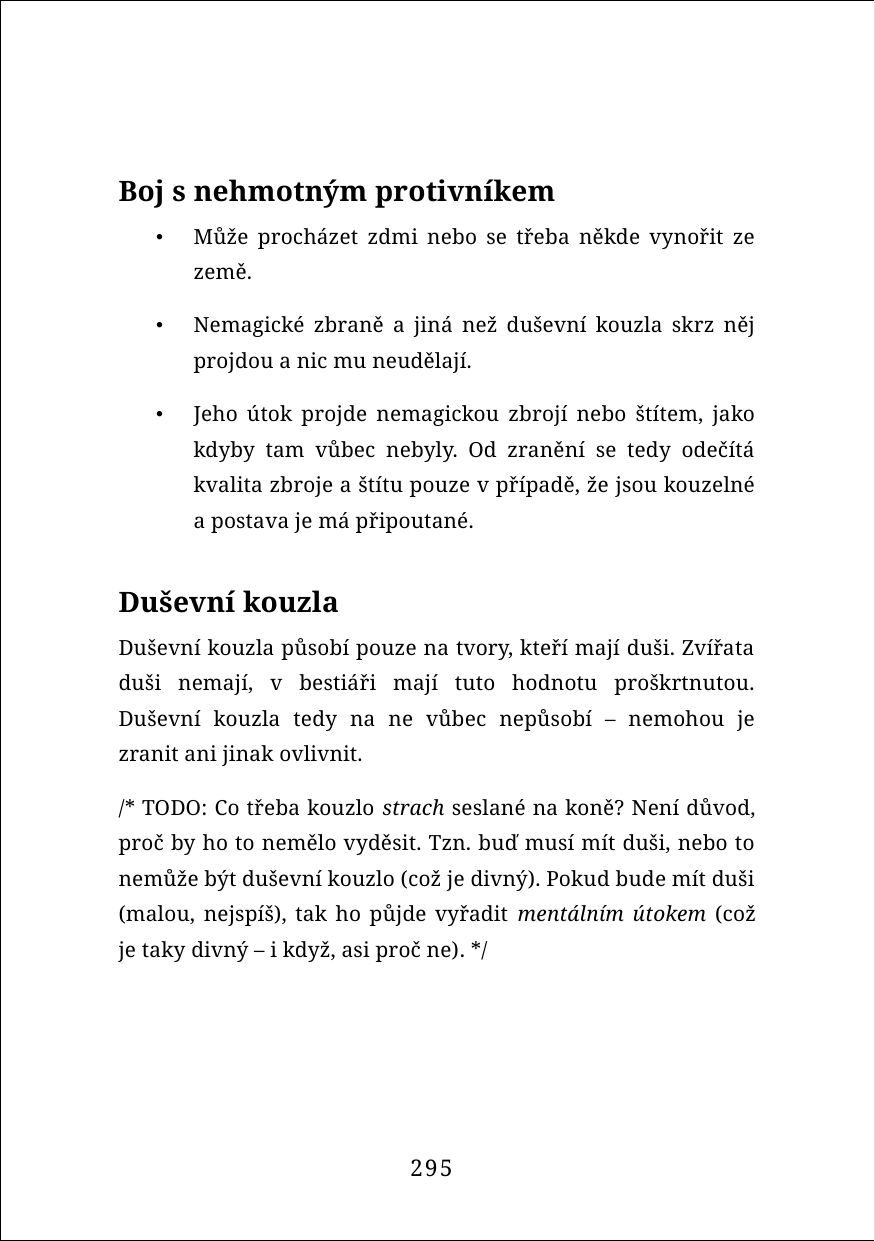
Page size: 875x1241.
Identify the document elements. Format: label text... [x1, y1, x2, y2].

subtitle Duševní kouzla [118, 583, 756, 621]
list Nemagické zbraně a jiná než duševní kouzla skrz něj projdou a nic mu neudělají. [156, 311, 756, 374]
list Jeho útok projde nemagickou zbrojí nebo štítem, jako kdyby tam vůbec nebyly. Od zranění se tedy odečítá kvalita zbroje a štítu pouze v případě, že jsou kouzelné a postava je má připoutané. [156, 399, 756, 534]
text Duševní kouzla působí pouze na tvory, kteří mají duši. Zvířata duši nemají, v bestiáři mají tuto hodnotu proškrtnutou. Duševní kouzla tedy na ne vůbec nepůsobí – nemohou je zranit ani jinak ovlivnit. [118, 633, 756, 768]
list Může procházet zdmi nebo se třeba někde vynořit ze země. [156, 222, 756, 286]
text /* TODO: Co třeba kouzlo strach seslané na koně? Není důvod, proč by ho to nemělo vyděsit. Tzn. buď musí mít duši, nebo to nemůže být duševní kouzlo (což je divný). Pokud bude mít duši (malou, nejspíš), tak ho půjde vyřadit mentálním útokem (což je taky divný – i když, asi proč ne). */ [118, 793, 756, 963]
subtitle Boj s nehmotným protivníkem [118, 172, 756, 210]
